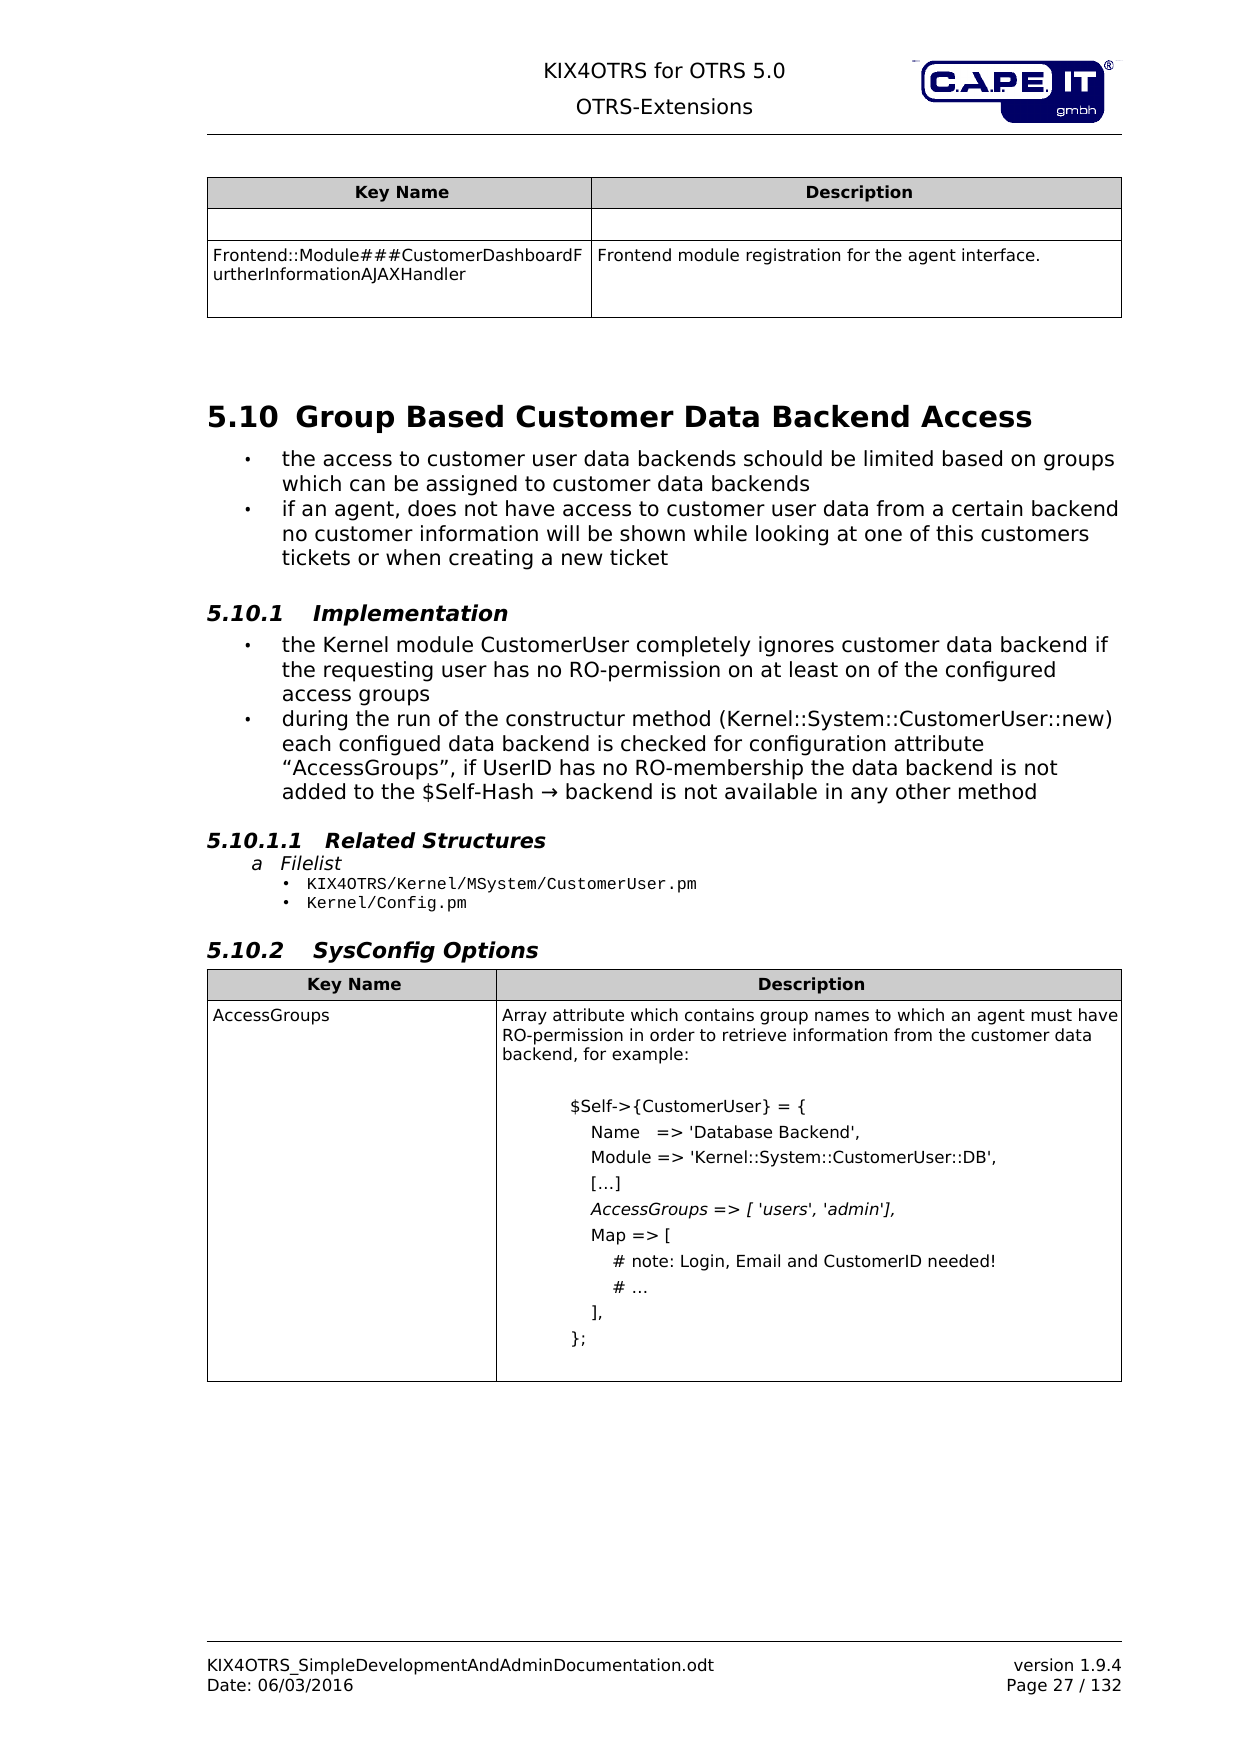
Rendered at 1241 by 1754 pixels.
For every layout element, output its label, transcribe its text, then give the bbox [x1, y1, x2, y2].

subtitle Group Based Customer Data Backend Access [207, 400, 1122, 434]
subtitle Implementation [207, 601, 1122, 626]
subtitle Related Structures [207, 829, 1122, 853]
table_cell AccessGroups [208, 1001, 496, 1381]
table_header Description [497, 970, 1121, 1000]
list during the run of the constructur method (Kernel::System::CustomerUser::new) each configued data backend is checked for configuration attribute “AccessGroups”, if UserID has no RO-membership the data backend is not added to the $Self-Hash → backend is not available in any other method [244, 706, 1122, 805]
picture [921, 60, 1114, 123]
list the access to customer user data backends schould be limited based on groups which can be assigned to customer data backends [244, 447, 1122, 497]
table_cell [592, 209, 1121, 240]
table_header Description [592, 178, 1121, 208]
table_cell Array attribute which contains group names to which an agent must have RO-permission in order to retrieve information from the customer data backend, for example: $Self->{CustomerUser} = { Name => 'Database Backend', Module => 'Kernel::System::CustomerUser::DB', […] AccessGroups => [ 'users', 'admin'], Map => [ # note: Login, Email and CustomerID needed! # … ], }; [497, 1001, 1121, 1381]
subtitle Kernel/Config.pm [283, 894, 1122, 913]
table_header Key Name [208, 178, 591, 208]
subtitle SysConfig Options [207, 938, 1122, 963]
subtitle KIX4OTRS/Kernel/MSystem/CustomerUser.pm [283, 875, 1122, 894]
table_cell [208, 209, 591, 240]
table_cell Frontend::Module###CustomerDashboardFurtherInformationAJAXHandler [208, 241, 591, 317]
list if an agent, does not have access to customer user data from a certain backend no customer information will be shown while looking at one of this customers tickets or when creating a new ticket [244, 497, 1122, 571]
list the Kernel module CustomerUser completely ignores customer data backend if the requesting user has no RO-permission on at least on of the configured access groups [244, 632, 1122, 706]
table_header Key Name [208, 970, 496, 1000]
subtitle Filelist [251, 853, 1122, 875]
table_cell Frontend module registration for the agent interface. [592, 241, 1121, 317]
